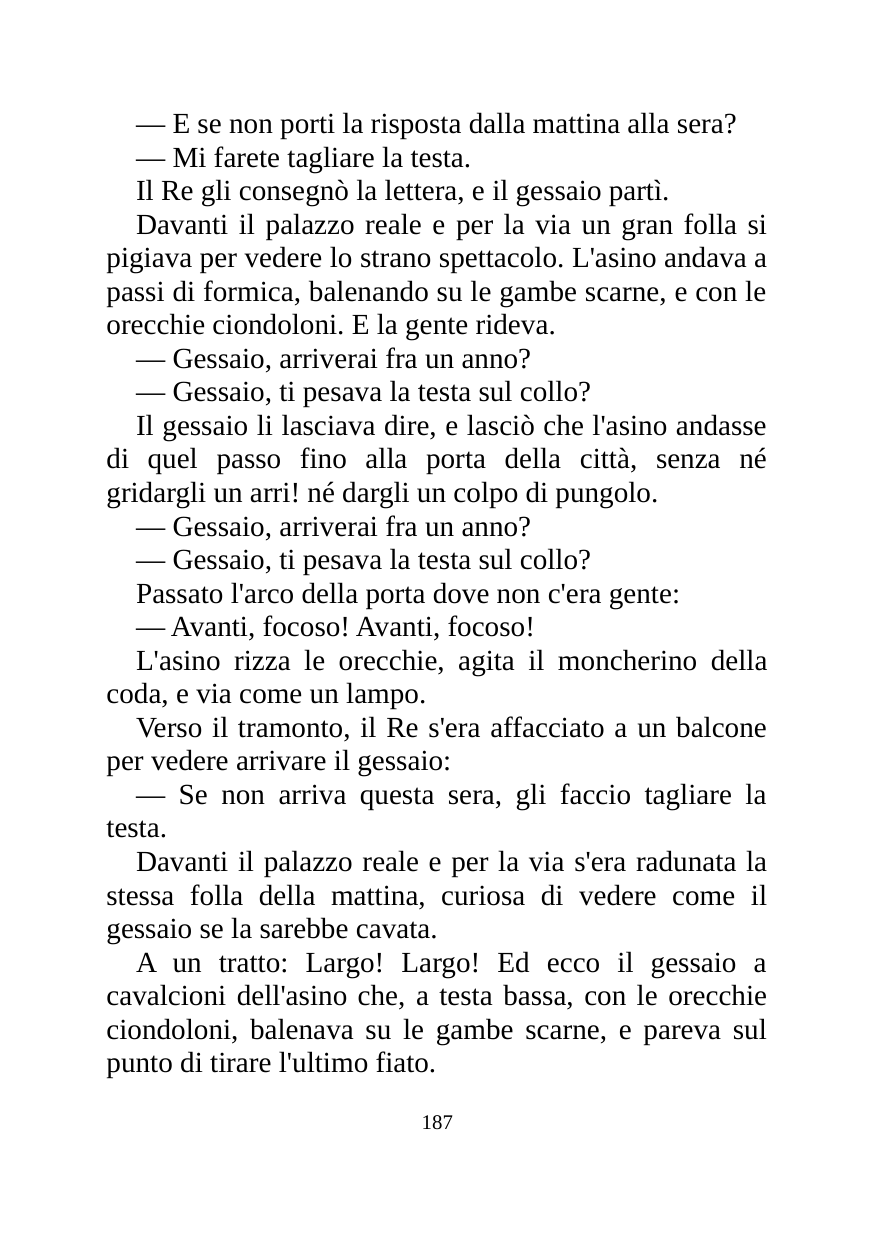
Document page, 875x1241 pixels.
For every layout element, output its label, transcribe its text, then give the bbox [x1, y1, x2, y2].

text — Gessaio, arriverai fra un anno? [106, 341, 768, 374]
text A un tratto: Largo! Largo! Ed ecco il gessaio a cavalcioni dell'asino che, a testa bassa, con le orecchie ciondoloni, balenava su le gambe scarne, e pareva sul punto di tirare l'ultimo fiato. [106, 945, 768, 1079]
text Davanti il palazzo reale e per la via un gran folla si pigiava per vedere lo strano spettacolo. L'asino andava a passi di formica, balenando su le gambe scarne, e con le orecchie ciondoloni. E la gente rideva. [106, 207, 768, 341]
text — Gessaio, ti pesava la testa sul collo? [106, 374, 768, 408]
text — E se non porti la risposta dalla mattina alla sera? [106, 106, 768, 140]
text — Gessaio, arriverai fra un anno? [106, 509, 768, 542]
text Il gessaio li lasciava dire, e lasciò che l'asino andasse di quel passo fino alla porta della città, senza né gridargli un arri! né dargli un colpo di pungolo. [106, 408, 768, 509]
text Verso il tramonto, il Re s'era affacciato a un balcone per vedere arrivare il gessaio: [106, 710, 768, 777]
text — Se non arriva questa sera, gli faccio tagliare la testa. [106, 777, 768, 844]
text Davanti il palazzo reale e per la via s'era radunata la stessa folla della mattina, curiosa di vedere come il gessaio se la sarebbe cavata. [106, 844, 768, 945]
text — Mi farete tagliare la testa. [106, 140, 768, 173]
text L'asino rizza le orecchie, agita il moncherino della coda, e via come un lampo. [106, 643, 768, 710]
text — Avanti, focoso! Avanti, focoso! [106, 609, 768, 643]
text Il Re gli consegnò la lettera, e il gessaio partì. [106, 173, 768, 207]
text Passato l'arco della porta dove non c'era gente: [106, 576, 768, 609]
text — Gessaio, ti pesava la testa sul collo? [106, 542, 768, 576]
